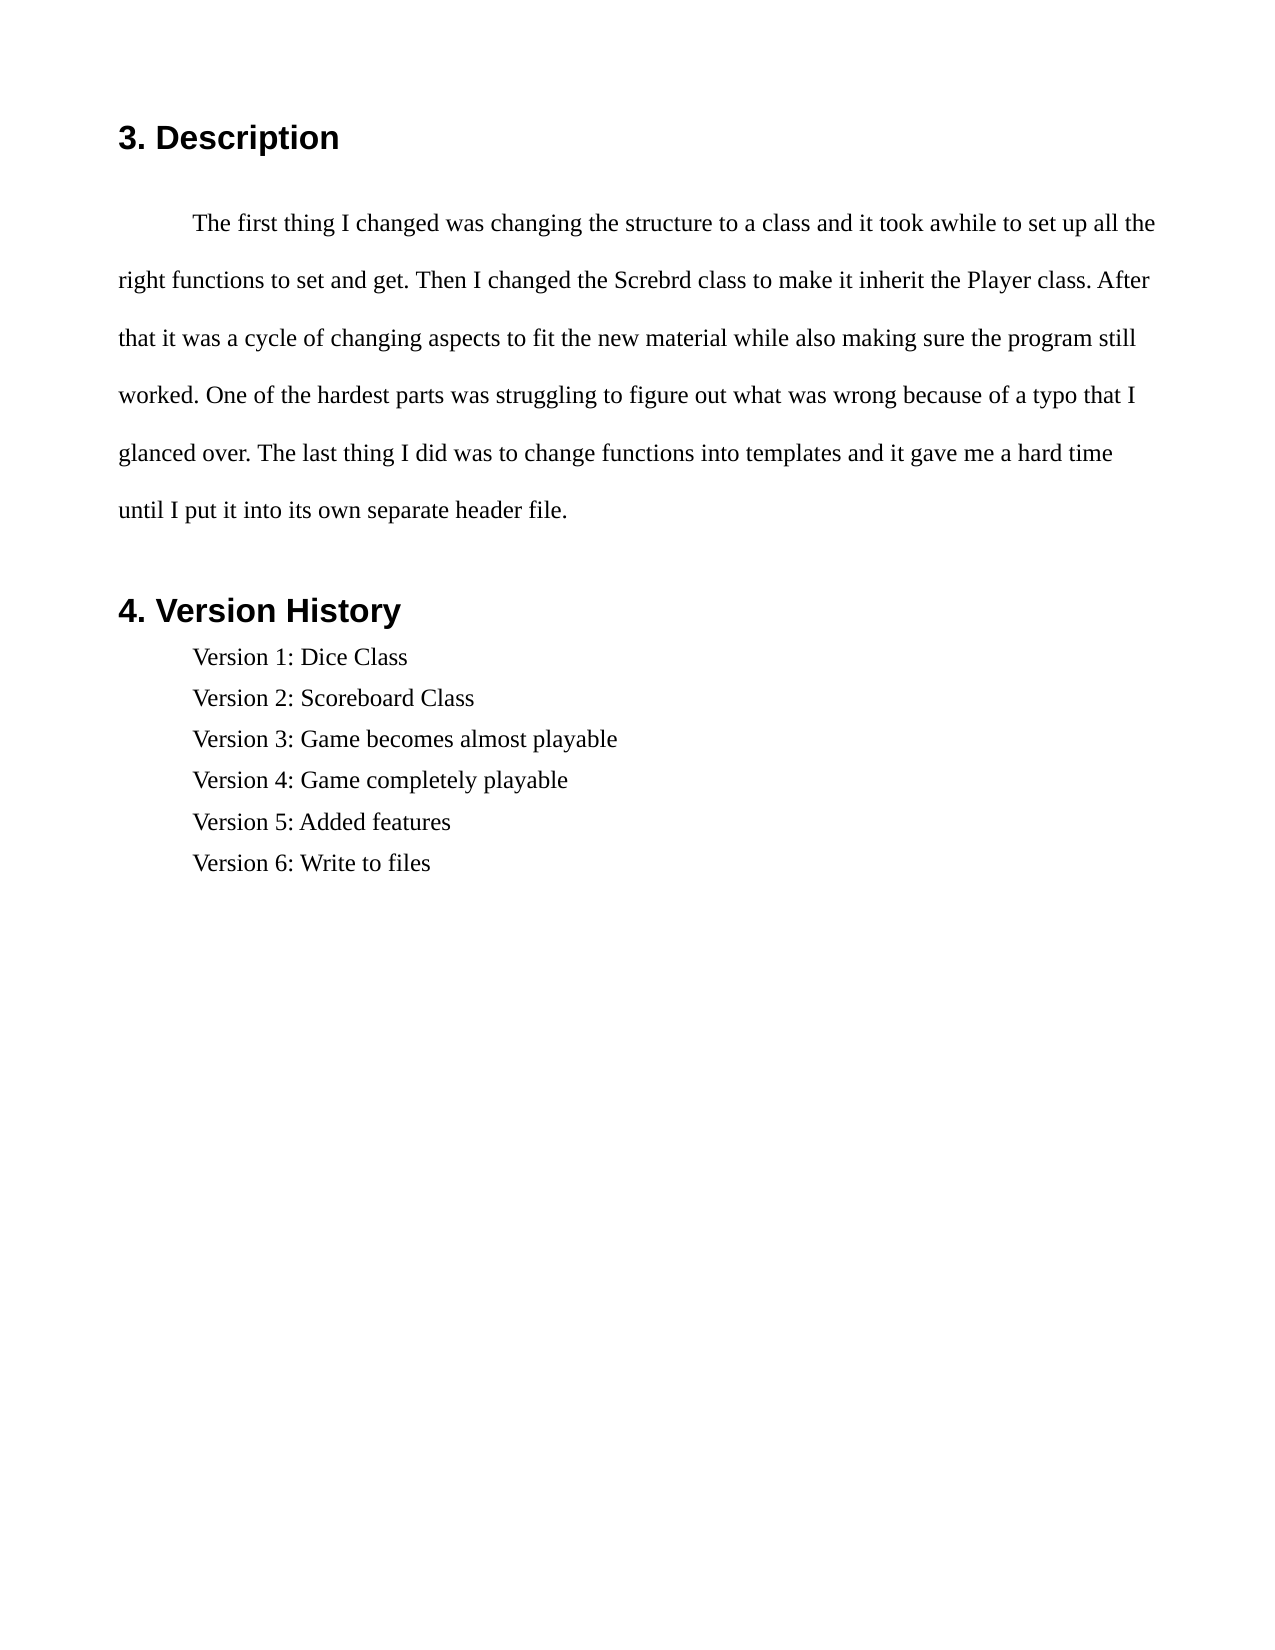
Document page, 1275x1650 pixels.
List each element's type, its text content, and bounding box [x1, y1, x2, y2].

text The first thing I changed was changing the structure to a class and it took awhile to set up all the right functions to set and get. Then I changed the Screbrd class to make it inherit the Player class. After that it was a cycle of changing aspects to fit the new material while also making sure the program still worked. One of the hardest parts was struggling to figure out what was wrong because of a typo that I glanced over. The last thing I did was to change functions into templates and it gave me a hard time until I put it into its own separate header file. [118, 208, 1157, 524]
text Version 3: Game becomes almost playable [118, 724, 1157, 753]
text Version 4: Game completely playable [118, 765, 1157, 794]
text Version 6: Write to files [118, 848, 1157, 877]
text Version 1: Dice Class [118, 642, 1157, 670]
text Version 2: Scoreboard Class [118, 683, 1157, 712]
subtitle 3. Description [118, 118, 1157, 157]
subtitle 4. Version History [118, 590, 1157, 629]
text Version 5: Added features [118, 807, 1157, 835]
